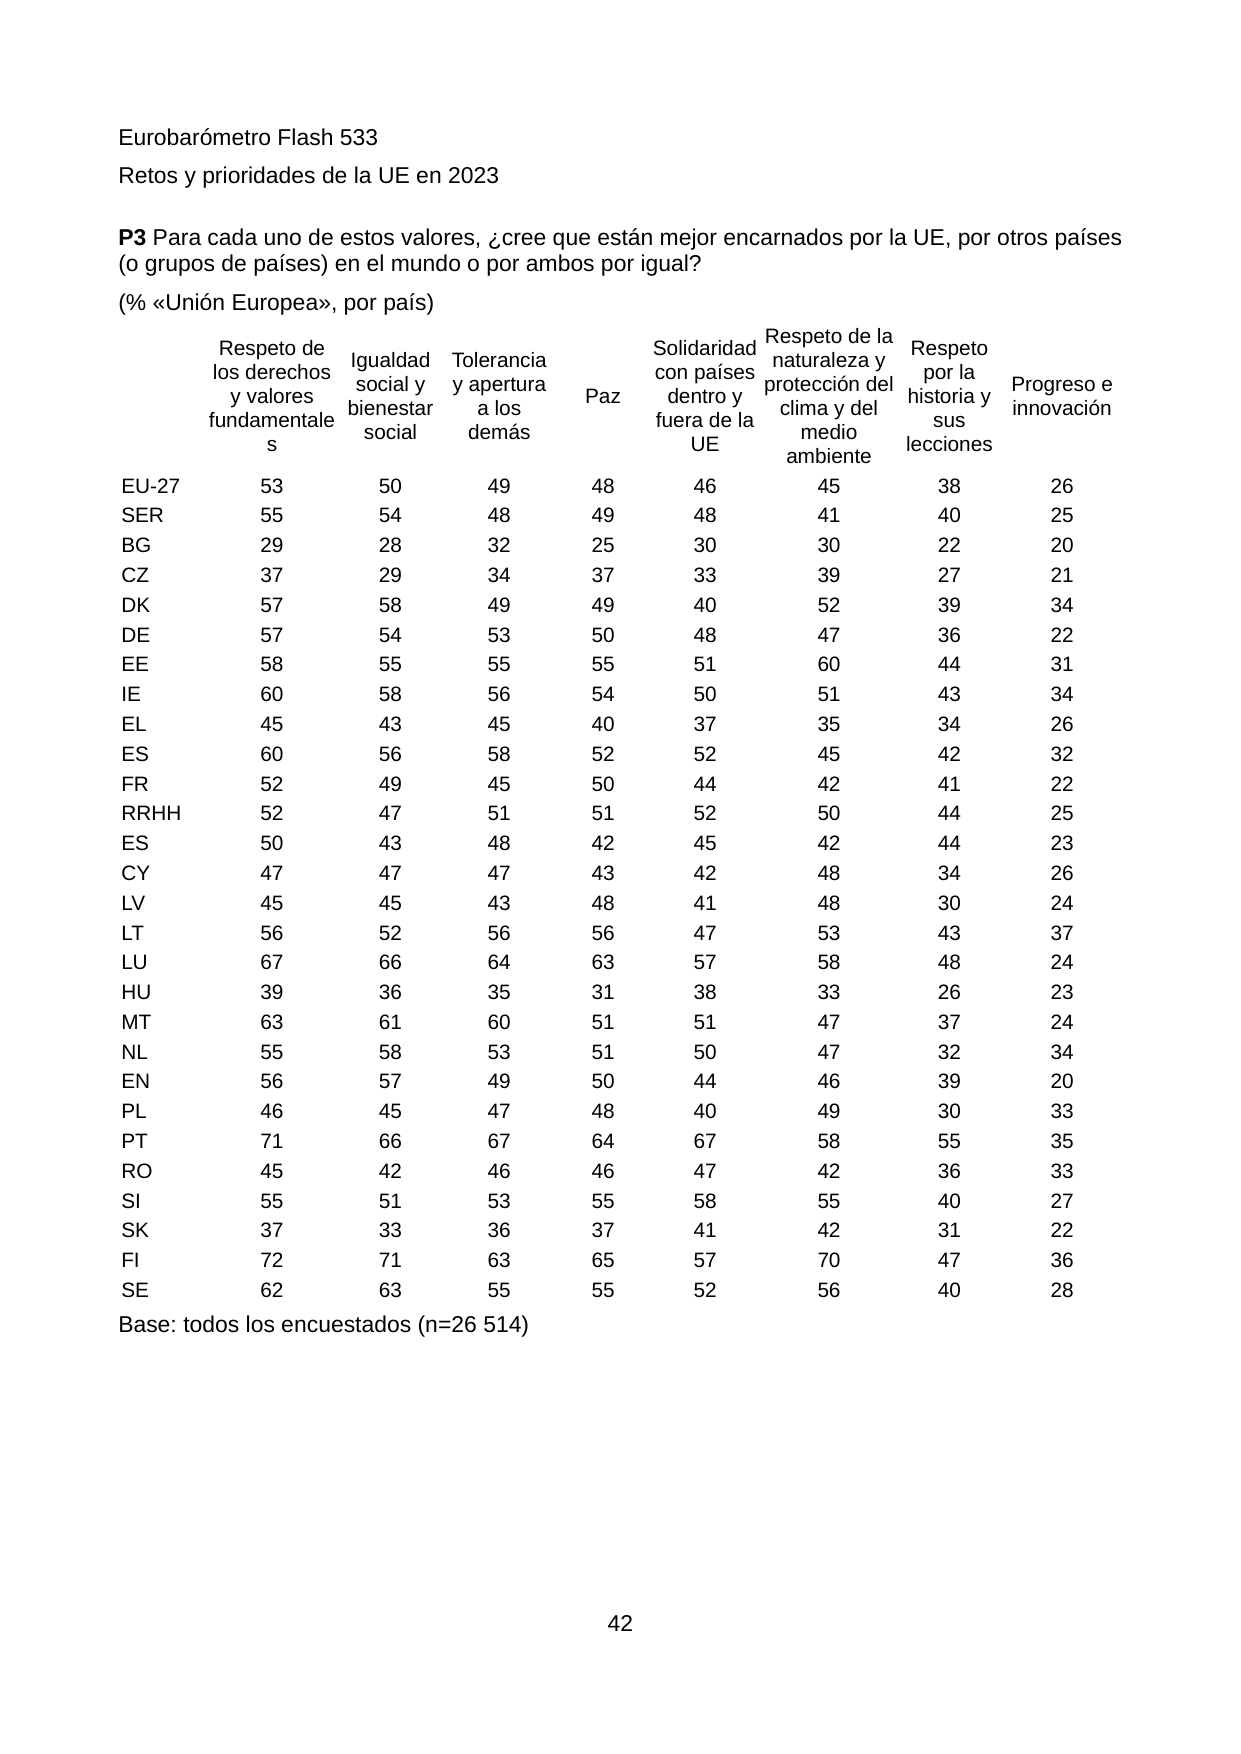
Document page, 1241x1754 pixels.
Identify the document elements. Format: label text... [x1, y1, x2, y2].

table_cell LU [118, 947, 204, 977]
table_cell 51 [340, 1186, 441, 1215]
table_cell 48 [649, 620, 761, 649]
table_cell 43 [340, 709, 441, 739]
table_cell 29 [340, 560, 441, 590]
table_cell 34 [1002, 679, 1122, 709]
table_cell 41 [897, 769, 1002, 798]
table_cell 50 [557, 620, 648, 649]
table_cell 51 [649, 649, 761, 679]
table_cell LV [118, 888, 204, 917]
table_cell 67 [649, 1126, 761, 1156]
table_cell 48 [557, 888, 648, 917]
table_cell 41 [649, 888, 761, 917]
table_cell 44 [897, 798, 1002, 828]
table_cell 36 [340, 977, 441, 1007]
table_cell 30 [649, 530, 761, 560]
table_cell 42 [761, 828, 897, 858]
table_cell 37 [897, 1007, 1002, 1037]
table_cell SI [118, 1186, 204, 1215]
table_cell 58 [340, 590, 441, 619]
table_cell 43 [897, 918, 1002, 947]
table_cell EE [118, 649, 204, 679]
table_cell 42 [897, 739, 1002, 768]
table_cell 22 [897, 530, 1002, 560]
table_cell 57 [340, 1066, 441, 1096]
table_cell 33 [761, 977, 897, 1007]
table_cell 22 [1002, 769, 1122, 798]
table_cell 53 [441, 620, 557, 649]
table_cell 57 [649, 1245, 761, 1275]
table_cell 25 [1002, 500, 1122, 530]
table_cell 56 [441, 918, 557, 947]
table_cell 54 [340, 620, 441, 649]
table_cell 53 [204, 471, 339, 500]
table_cell 31 [1002, 649, 1122, 679]
table_cell 50 [340, 471, 441, 500]
table_cell 39 [897, 1066, 1002, 1096]
table_cell 30 [897, 888, 1002, 917]
table_cell 37 [204, 1215, 339, 1245]
table_cell 36 [897, 620, 1002, 649]
table_cell 48 [441, 500, 557, 530]
table_cell 63 [204, 1007, 339, 1037]
table_header [118, 321, 204, 471]
table_cell 24 [1002, 888, 1122, 917]
table_cell 32 [897, 1037, 1002, 1066]
table_cell 52 [649, 739, 761, 768]
table_cell 43 [340, 828, 441, 858]
table_cell 42 [340, 1156, 441, 1186]
table_cell 37 [204, 560, 339, 590]
table_cell 47 [761, 620, 897, 649]
table_cell 58 [761, 1126, 897, 1156]
table_cell 36 [441, 1215, 557, 1245]
table_cell 42 [649, 858, 761, 888]
table_cell 37 [557, 1215, 648, 1245]
table_cell 52 [204, 769, 339, 798]
table_header Igualdad social y bienestar social [340, 321, 441, 471]
table_cell 49 [441, 590, 557, 619]
table_cell DK [118, 590, 204, 619]
table_cell 55 [204, 500, 339, 530]
table_cell SER [118, 500, 204, 530]
table_cell 54 [340, 500, 441, 530]
table_cell 28 [340, 530, 441, 560]
table_cell 35 [441, 977, 557, 1007]
table_cell 44 [897, 828, 1002, 858]
table_cell 50 [204, 828, 339, 858]
table_cell 40 [897, 500, 1002, 530]
table_cell 60 [204, 739, 339, 768]
table_cell 40 [897, 1275, 1002, 1305]
table_cell 52 [761, 590, 897, 619]
table_cell 23 [1002, 977, 1122, 1007]
table_cell 56 [340, 739, 441, 768]
table_cell 20 [1002, 1066, 1122, 1096]
table_cell 71 [340, 1245, 441, 1275]
table_cell EU-27 [118, 471, 204, 500]
table_cell 55 [204, 1186, 339, 1215]
table_cell CY [118, 858, 204, 888]
table_cell 50 [649, 1037, 761, 1066]
table_cell 30 [761, 530, 897, 560]
table_cell 34 [897, 858, 1002, 888]
table_cell FI [118, 1245, 204, 1275]
table_header Solidaridad con países dentro y fuera de la UE [649, 321, 761, 471]
table_cell 29 [204, 530, 339, 560]
table_cell 27 [1002, 1186, 1122, 1215]
table_cell 45 [441, 769, 557, 798]
table_cell 26 [1002, 471, 1122, 500]
table_cell 46 [441, 1156, 557, 1186]
table_cell 40 [557, 709, 648, 739]
table_cell 27 [897, 560, 1002, 590]
table_cell 58 [761, 947, 897, 977]
table_cell 60 [761, 649, 897, 679]
table_cell 41 [761, 500, 897, 530]
table_cell 26 [1002, 709, 1122, 739]
table_cell PL [118, 1096, 204, 1126]
table_cell 65 [557, 1245, 648, 1275]
table_cell 38 [649, 977, 761, 1007]
table_header Progreso e innovación [1002, 321, 1122, 471]
table_cell 45 [441, 709, 557, 739]
table_cell 47 [897, 1245, 1002, 1275]
table_cell 57 [649, 947, 761, 977]
table_cell 57 [204, 620, 339, 649]
table_cell 39 [761, 560, 897, 590]
table_header Tolerancia y apertura a los demás [441, 321, 557, 471]
table_header Respeto por la historia y sus lecciones [897, 321, 1002, 471]
table_cell 53 [761, 918, 897, 947]
table_cell 64 [441, 947, 557, 977]
table_cell 55 [557, 1275, 648, 1305]
table_cell 50 [649, 679, 761, 709]
table_cell 49 [761, 1096, 897, 1126]
table_cell DE [118, 620, 204, 649]
table_cell 55 [557, 1186, 648, 1215]
table_cell 67 [441, 1126, 557, 1156]
table_cell 56 [204, 1066, 339, 1096]
table_cell 47 [761, 1037, 897, 1066]
table_cell 55 [761, 1186, 897, 1215]
table_cell 47 [649, 918, 761, 947]
table_cell 34 [441, 560, 557, 590]
table_cell 54 [557, 679, 648, 709]
table_cell 47 [441, 858, 557, 888]
table_cell RO [118, 1156, 204, 1186]
table_cell 48 [761, 858, 897, 888]
table_cell 56 [204, 918, 339, 947]
table_cell 33 [1002, 1156, 1122, 1186]
table_cell 42 [761, 1215, 897, 1245]
table_cell 58 [441, 739, 557, 768]
table_cell 40 [649, 1096, 761, 1126]
table_cell 25 [557, 530, 648, 560]
table_cell 50 [557, 769, 648, 798]
table_cell 53 [441, 1037, 557, 1066]
table_cell 45 [204, 1156, 339, 1186]
table_cell 22 [1002, 620, 1122, 649]
table_cell 60 [441, 1007, 557, 1037]
table_cell 40 [897, 1186, 1002, 1215]
table_cell 32 [441, 530, 557, 560]
table_cell MT [118, 1007, 204, 1037]
table_cell 45 [761, 471, 897, 500]
table_cell 58 [340, 679, 441, 709]
table_cell 43 [897, 679, 1002, 709]
table_header Respeto de los derechos y valores fundamentales [204, 321, 339, 471]
table_cell PT [118, 1126, 204, 1156]
table_cell 66 [340, 1126, 441, 1156]
table_cell 52 [204, 798, 339, 828]
table_cell 45 [649, 828, 761, 858]
table_cell 60 [204, 679, 339, 709]
table_cell LT [118, 918, 204, 947]
text (% «Unión Europea», por país) [118, 289, 1122, 315]
table_cell 23 [1002, 828, 1122, 858]
table_cell 44 [649, 1066, 761, 1096]
table_cell 48 [897, 947, 1002, 977]
table_cell 71 [204, 1126, 339, 1156]
table_cell 31 [557, 977, 648, 1007]
table_cell IE [118, 679, 204, 709]
table_cell 28 [1002, 1275, 1122, 1305]
table_cell 58 [340, 1037, 441, 1066]
table_cell EN [118, 1066, 204, 1096]
table_cell 37 [649, 709, 761, 739]
table_cell 52 [649, 1275, 761, 1305]
table_cell 53 [441, 1186, 557, 1215]
table_cell 45 [204, 709, 339, 739]
table_cell 47 [649, 1156, 761, 1186]
table_cell 52 [340, 918, 441, 947]
table_cell 45 [340, 888, 441, 917]
table_cell ES [118, 739, 204, 768]
table_cell 24 [1002, 947, 1122, 977]
table_cell 49 [441, 471, 557, 500]
table_cell 35 [1002, 1126, 1122, 1156]
table_cell 46 [204, 1096, 339, 1126]
table_cell 45 [204, 888, 339, 917]
table_cell 51 [557, 1007, 648, 1037]
table_cell 47 [340, 858, 441, 888]
table_cell 39 [204, 977, 339, 1007]
table_cell 37 [557, 560, 648, 590]
table_cell 63 [441, 1245, 557, 1275]
table_cell 48 [441, 828, 557, 858]
text Base: todos los encuestados (n=26 514) [118, 1311, 1122, 1337]
table_cell 42 [557, 828, 648, 858]
table_cell 45 [340, 1096, 441, 1126]
table_header Respeto de la naturaleza y protección del clima y del medio ambiente [761, 321, 897, 471]
table_cell 56 [557, 918, 648, 947]
table_cell SK [118, 1215, 204, 1245]
table_cell 55 [204, 1037, 339, 1066]
table_cell 33 [649, 560, 761, 590]
table_cell 33 [1002, 1096, 1122, 1126]
table_cell 52 [557, 739, 648, 768]
table_cell 55 [441, 1275, 557, 1305]
table_cell 47 [204, 858, 339, 888]
table_cell 33 [340, 1215, 441, 1245]
table_cell RRHH [118, 798, 204, 828]
table_cell 63 [557, 947, 648, 977]
table_cell 50 [761, 798, 897, 828]
table_cell 61 [340, 1007, 441, 1037]
table_cell 55 [557, 649, 648, 679]
table_cell 26 [897, 977, 1002, 1007]
table_cell 55 [441, 649, 557, 679]
table_cell 20 [1002, 530, 1122, 560]
table_cell 34 [897, 709, 1002, 739]
table_cell 50 [557, 1066, 648, 1096]
table_cell 38 [897, 471, 1002, 500]
table_cell 56 [441, 679, 557, 709]
table_cell BG [118, 530, 204, 560]
table_cell 30 [897, 1096, 1002, 1126]
table_cell 36 [1002, 1245, 1122, 1275]
table_cell 32 [1002, 739, 1122, 768]
table_cell 37 [1002, 918, 1122, 947]
table_cell 51 [649, 1007, 761, 1037]
table_cell 44 [649, 769, 761, 798]
table_cell 31 [897, 1215, 1002, 1245]
table_cell 52 [649, 798, 761, 828]
table_cell 67 [204, 947, 339, 977]
table_cell 72 [204, 1245, 339, 1275]
table_cell 24 [1002, 1007, 1122, 1037]
table_cell 26 [1002, 858, 1122, 888]
table_cell 48 [649, 500, 761, 530]
table_cell 40 [649, 590, 761, 619]
table_cell 25 [1002, 798, 1122, 828]
table_cell 57 [204, 590, 339, 619]
table_cell 43 [441, 888, 557, 917]
table_cell 62 [204, 1275, 339, 1305]
table_cell NL [118, 1037, 204, 1066]
table_cell 48 [761, 888, 897, 917]
table_cell 51 [761, 679, 897, 709]
table_cell 36 [897, 1156, 1002, 1186]
table_cell 49 [557, 500, 648, 530]
table_cell EL [118, 709, 204, 739]
table_cell ES [118, 828, 204, 858]
table_cell 56 [761, 1275, 897, 1305]
table_cell 22 [1002, 1215, 1122, 1245]
table_cell 49 [441, 1066, 557, 1096]
table_cell 63 [340, 1275, 441, 1305]
table_cell 34 [1002, 590, 1122, 619]
table_cell 42 [761, 1156, 897, 1186]
table_cell 42 [761, 769, 897, 798]
table_cell 55 [897, 1126, 1002, 1156]
text P3 Para cada uno de estos valores, ¿cree que están mejor encarnados por la UE, por otros países (o grupos de países) en el mundo o por ambos por igual? [118, 224, 1122, 277]
table_cell CZ [118, 560, 204, 590]
table_cell 49 [340, 769, 441, 798]
table_cell SE [118, 1275, 204, 1305]
table_cell 64 [557, 1126, 648, 1156]
table_cell HU [118, 977, 204, 1007]
table_cell 39 [897, 590, 1002, 619]
table_cell 47 [761, 1007, 897, 1037]
table_cell 35 [761, 709, 897, 739]
table_cell 47 [441, 1096, 557, 1126]
table_header Paz [557, 321, 648, 471]
table_cell 58 [204, 649, 339, 679]
table_cell 66 [340, 947, 441, 977]
table_cell 46 [649, 471, 761, 500]
table_cell 51 [441, 798, 557, 828]
table_cell 51 [557, 1037, 648, 1066]
table_cell 48 [557, 471, 648, 500]
table_cell 49 [557, 590, 648, 619]
table_cell 43 [557, 858, 648, 888]
table_cell 45 [761, 739, 897, 768]
table_cell 70 [761, 1245, 897, 1275]
table_cell 21 [1002, 560, 1122, 590]
table_cell FR [118, 769, 204, 798]
table_cell 55 [340, 649, 441, 679]
table_cell 47 [340, 798, 441, 828]
table_cell 58 [649, 1186, 761, 1215]
table_cell 48 [557, 1096, 648, 1126]
table_cell 46 [557, 1156, 648, 1186]
table_cell 41 [649, 1215, 761, 1245]
table_cell 44 [897, 649, 1002, 679]
table_cell 46 [761, 1066, 897, 1096]
table_cell 34 [1002, 1037, 1122, 1066]
table_cell 51 [557, 798, 648, 828]
